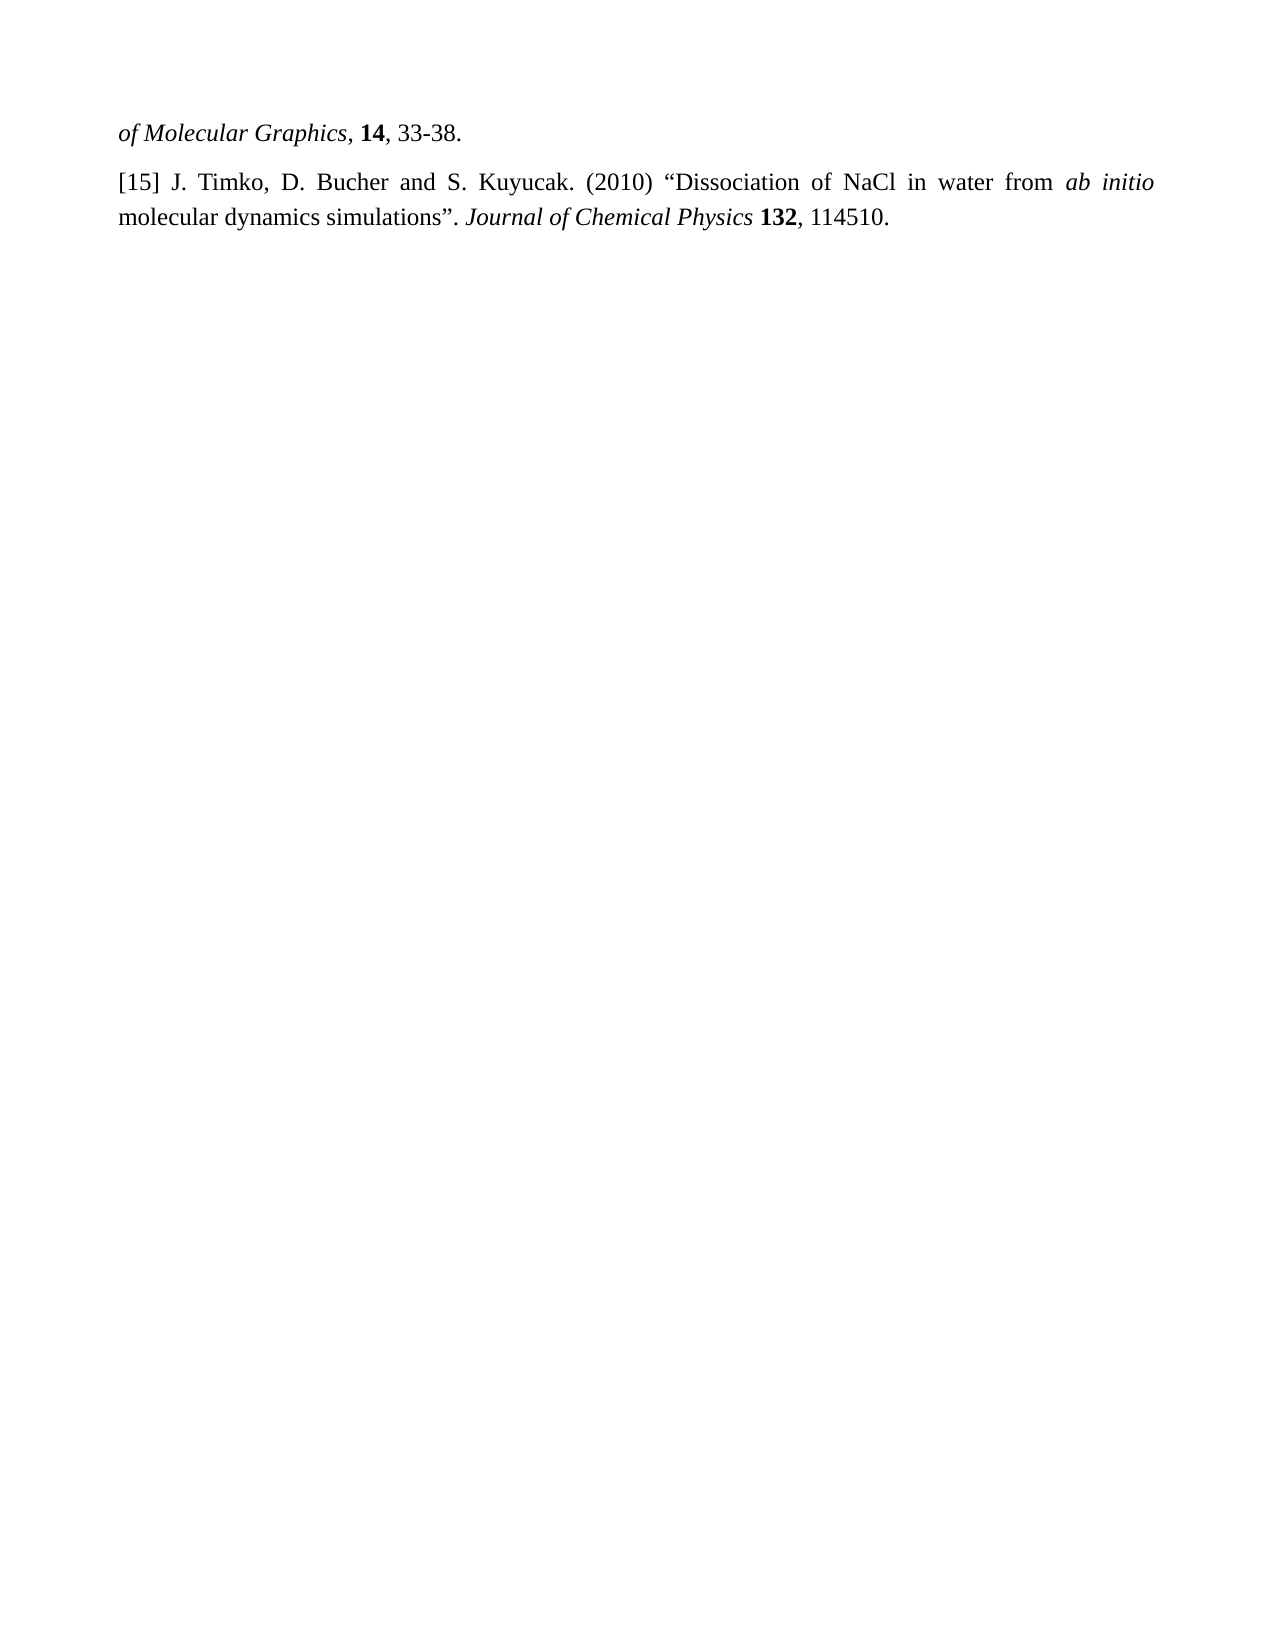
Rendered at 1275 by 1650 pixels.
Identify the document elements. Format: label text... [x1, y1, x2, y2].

text [15] J. Timko, D. Bucher and S. Kuyucak. (2010) “Dissociation of NaCl in water from ab initio molecular dynamics simulations”. Journal of Chemical Physics 132, 114510. [118, 167, 1157, 230]
text of Molecular Graphics, 14, 33-38. [118, 118, 1157, 147]
